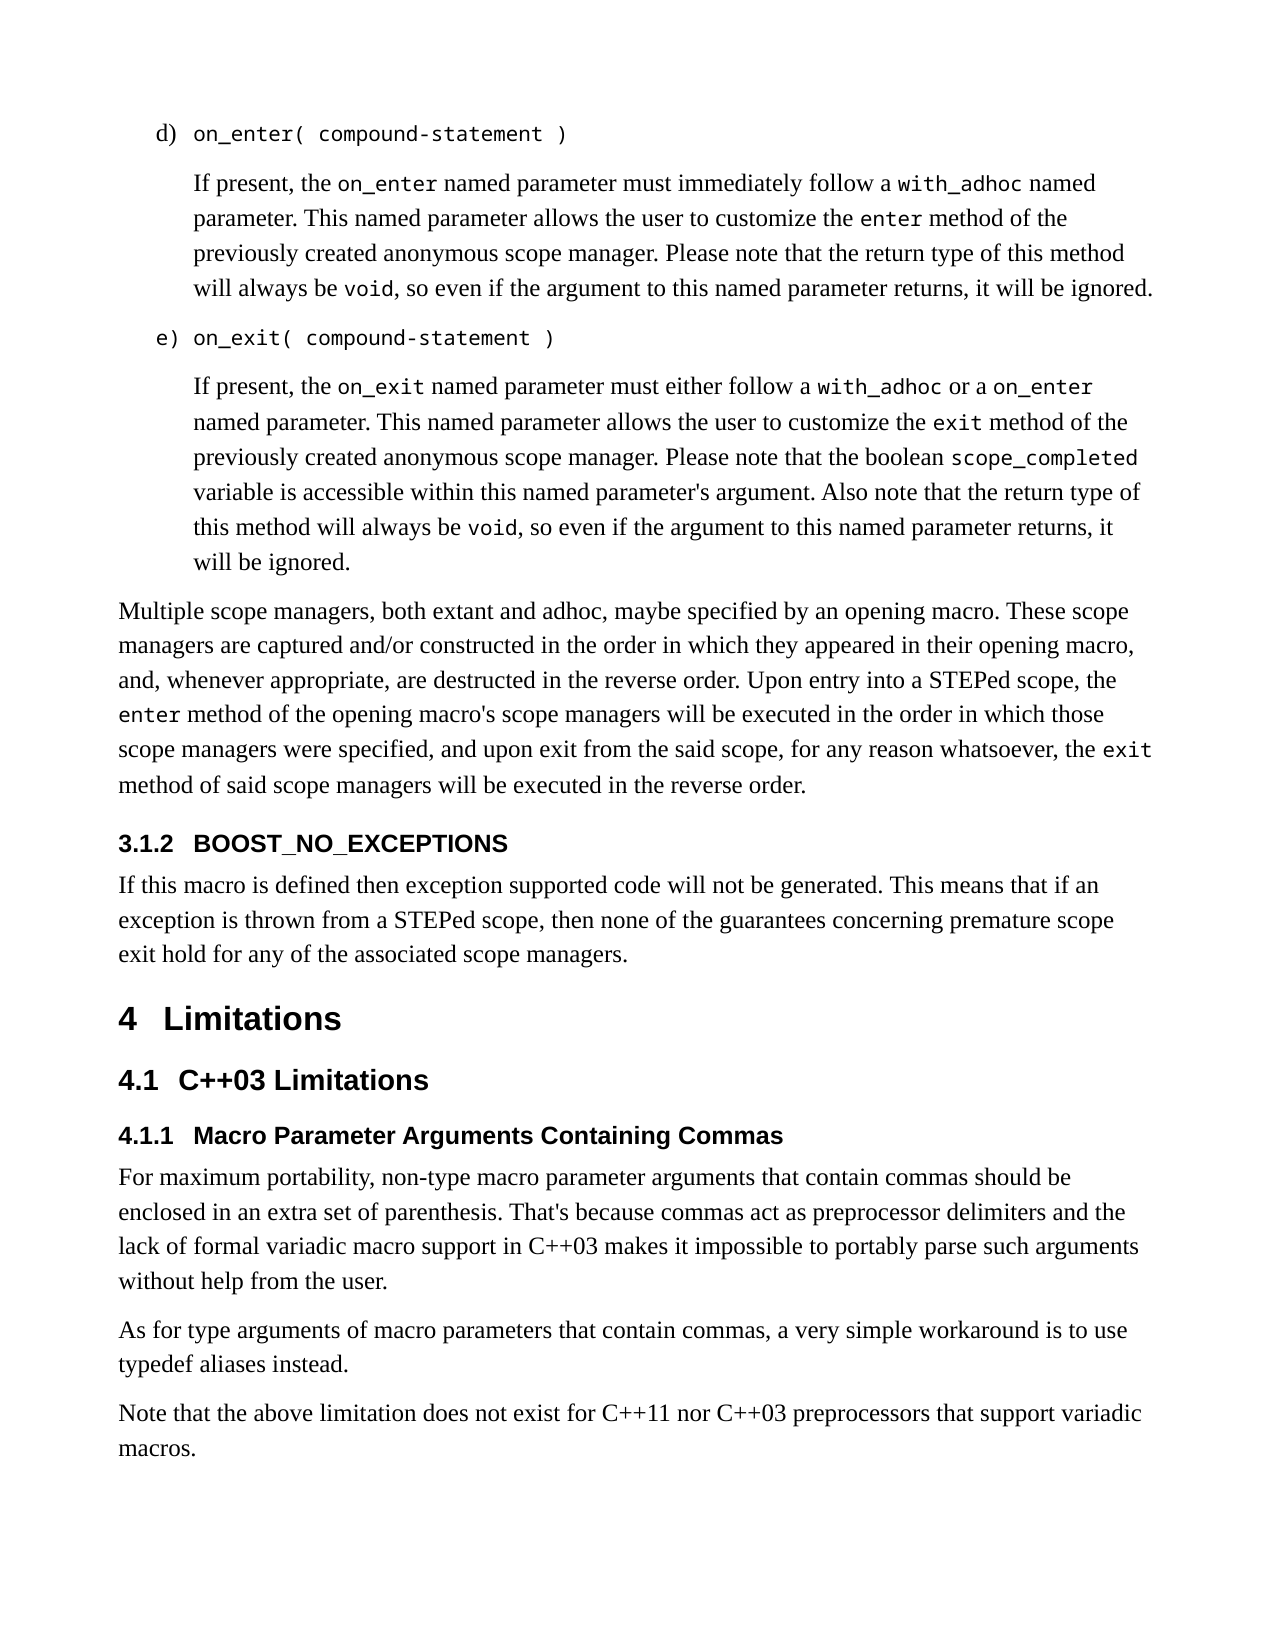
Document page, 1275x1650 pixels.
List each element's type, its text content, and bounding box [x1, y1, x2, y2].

list on_exit( compound-statement ) [156, 323, 1157, 351]
subtitle C++03 Limitations [118, 1062, 1157, 1096]
subtitle Macro Parameter Arguments Containing Commas [118, 1121, 1157, 1150]
text Note that the above limitation does not exist for C++11 nor C++03 preprocessors that support variadic macros. [118, 1398, 1157, 1462]
subtitle BOOST_NO_EXCEPTIONS [118, 829, 1157, 858]
text If this macro is defined then exception supported code will not be generated. This means that if an exception is thrown from a STEPed scope, then none of the guarantees concerning premature scope exit hold for any of the associated scope managers. [118, 870, 1157, 968]
text Multiple scope managers, both extant and adhoc, maybe specified by an opening macro. These scope managers are captured and/or constructed in the order in which they appeared in their opening macro, and, whenever appropriate, are destructed in the reverse order. Upon entry into a STEPed scope, the enter method of the opening macro's scope managers will be executed in the order in which those scope managers were specified, and upon exit from the said scope, for any reason whatsoever, the exit method of said scope managers will be executed in the reverse order. [118, 596, 1157, 798]
list If present, the on_enter named parameter must immediately follow a with_adhoc named parameter. This named parameter allows the user to customize the enter method of the previously created anonymous scope manager. Please note that the return type of this method will always be void, so even if the argument to this named parameter returns, it will be ignored. [156, 168, 1157, 302]
subtitle Limitations [118, 999, 1157, 1037]
text For maximum portability, non-type macro parameter arguments that contain commas should be enclosed in an extra set of parenthesis. That's because commas act as preprocessor delimiters and the lack of formal variadic macro support in C++03 makes it impossible to portably parse such arguments without help from the user. [118, 1162, 1157, 1294]
text As for type arguments of macro parameters that contain commas, a very simple workaround is to use typedef aliases instead. [118, 1315, 1157, 1378]
list If present, the on_exit named parameter must either follow a with_adhoc or a on_enter named parameter. This named parameter allows the user to customize the exit method of the previously created anonymous scope manager. Please note that the boolean scope_completed variable is accessible within this named parameter's argument. Also note that the return type of this method will always be void, so even if the argument to this named parameter returns, it will be ignored. [156, 371, 1157, 576]
list on_enter( compound-statement ) [156, 118, 1157, 148]
